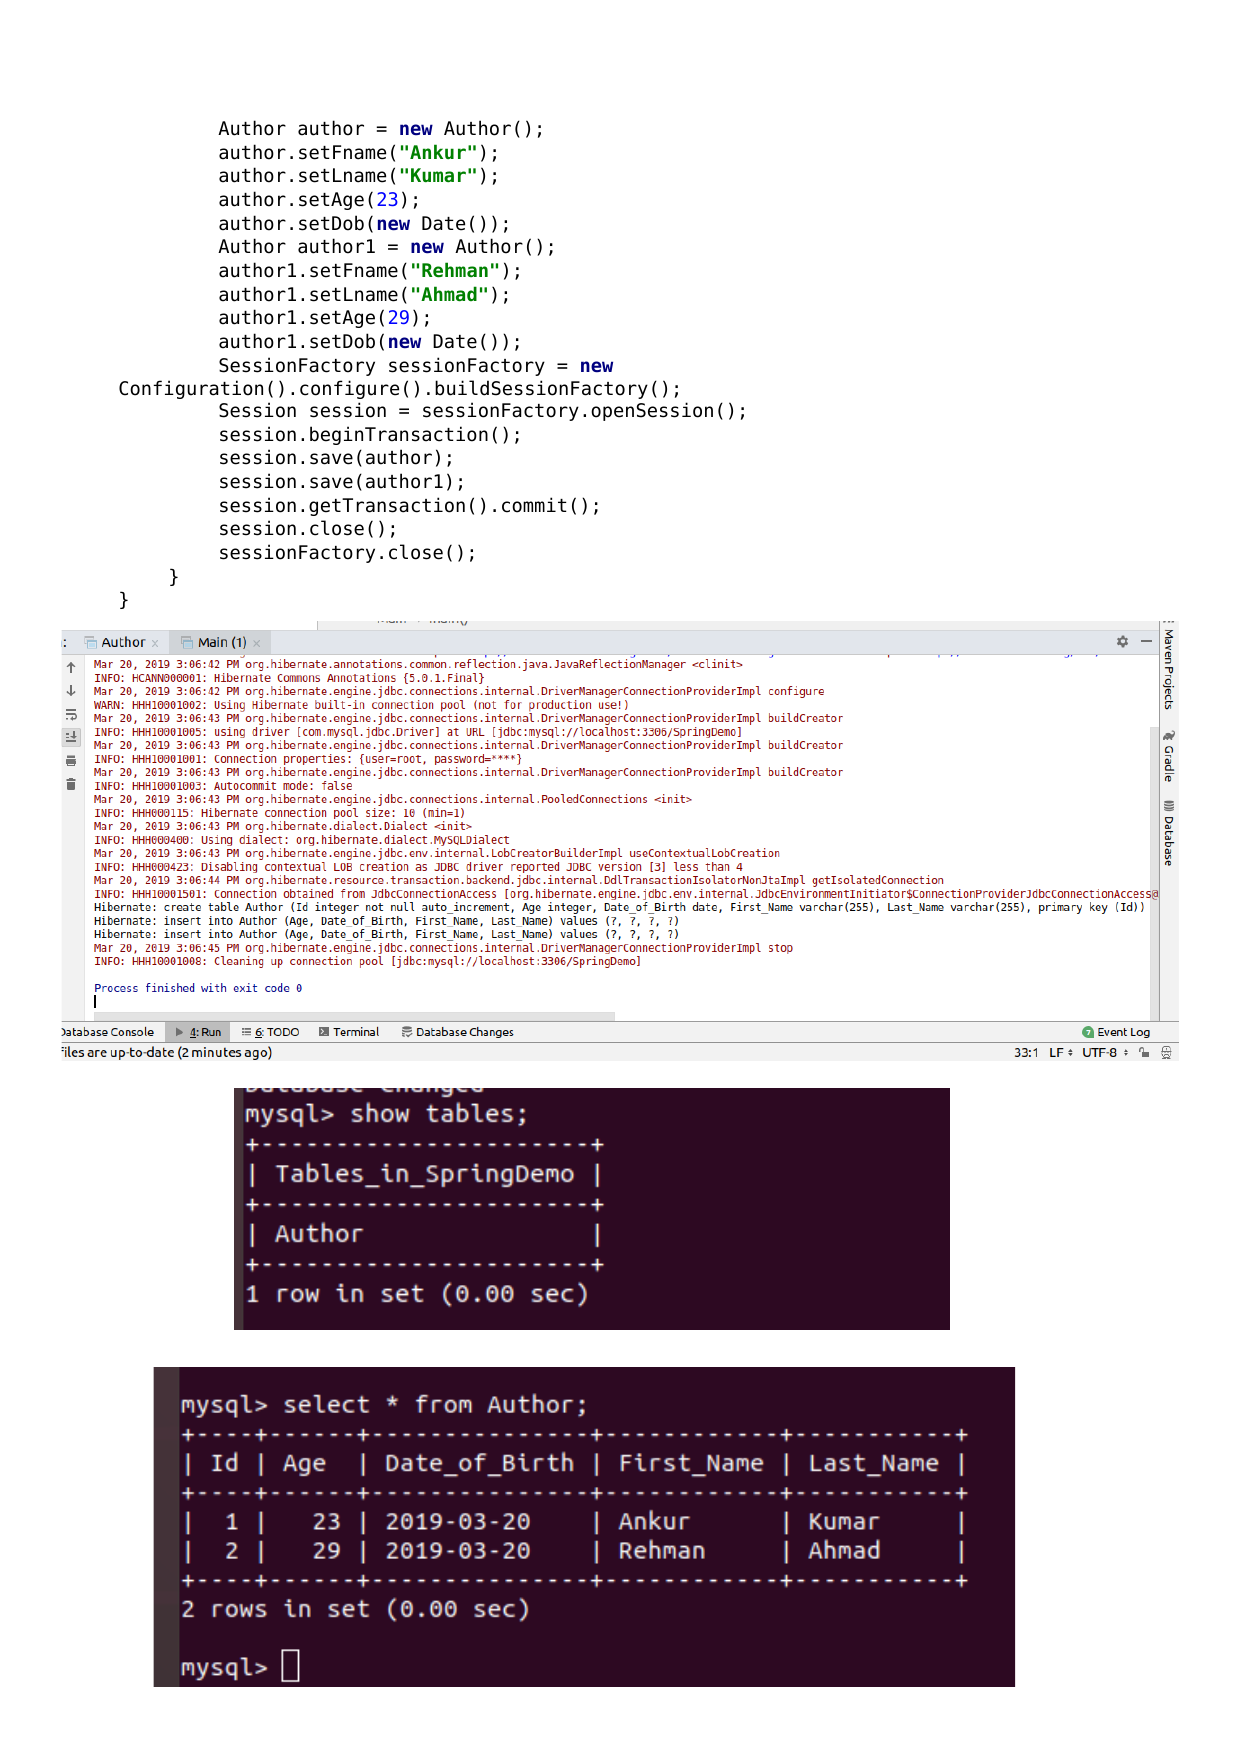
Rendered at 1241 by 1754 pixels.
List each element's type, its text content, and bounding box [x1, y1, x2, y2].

text author1.setAge(29); [118, 307, 1122, 331]
picture [61, 621, 1179, 1061]
text session.close(); [118, 518, 1122, 542]
text author.setDob(new Date()); [118, 213, 1122, 236]
text SessionFactory sessionFactory = new Configuration().configure().buildSessionFactory(); [118, 354, 1122, 400]
text } [118, 566, 1122, 589]
text Author author = new Author(); [118, 118, 1122, 142]
text author1.setDob(new Date()); [118, 331, 1122, 354]
text author.setLname("Kumar"); [118, 165, 1122, 189]
text session.save(author); [118, 447, 1122, 471]
text author.setAge(23); [118, 189, 1122, 213]
text Session session = sessionFactory.openSession(); [118, 400, 1122, 424]
text sessionFactory.close(); [118, 542, 1122, 566]
picture [234, 1088, 337, 1330]
text author.setFname("Ankur"); [118, 142, 1122, 165]
text author1.setLname("Ahmad"); [118, 284, 1122, 307]
text session.save(author1); [118, 471, 1122, 495]
text session.getTransaction().commit(); [118, 495, 1122, 518]
text } [118, 589, 1122, 611]
text session.beginTransaction(); [118, 424, 1122, 447]
text author1.setFname("Rehman"); [118, 260, 1122, 284]
text Author author1 = new Author(); [118, 236, 1122, 260]
